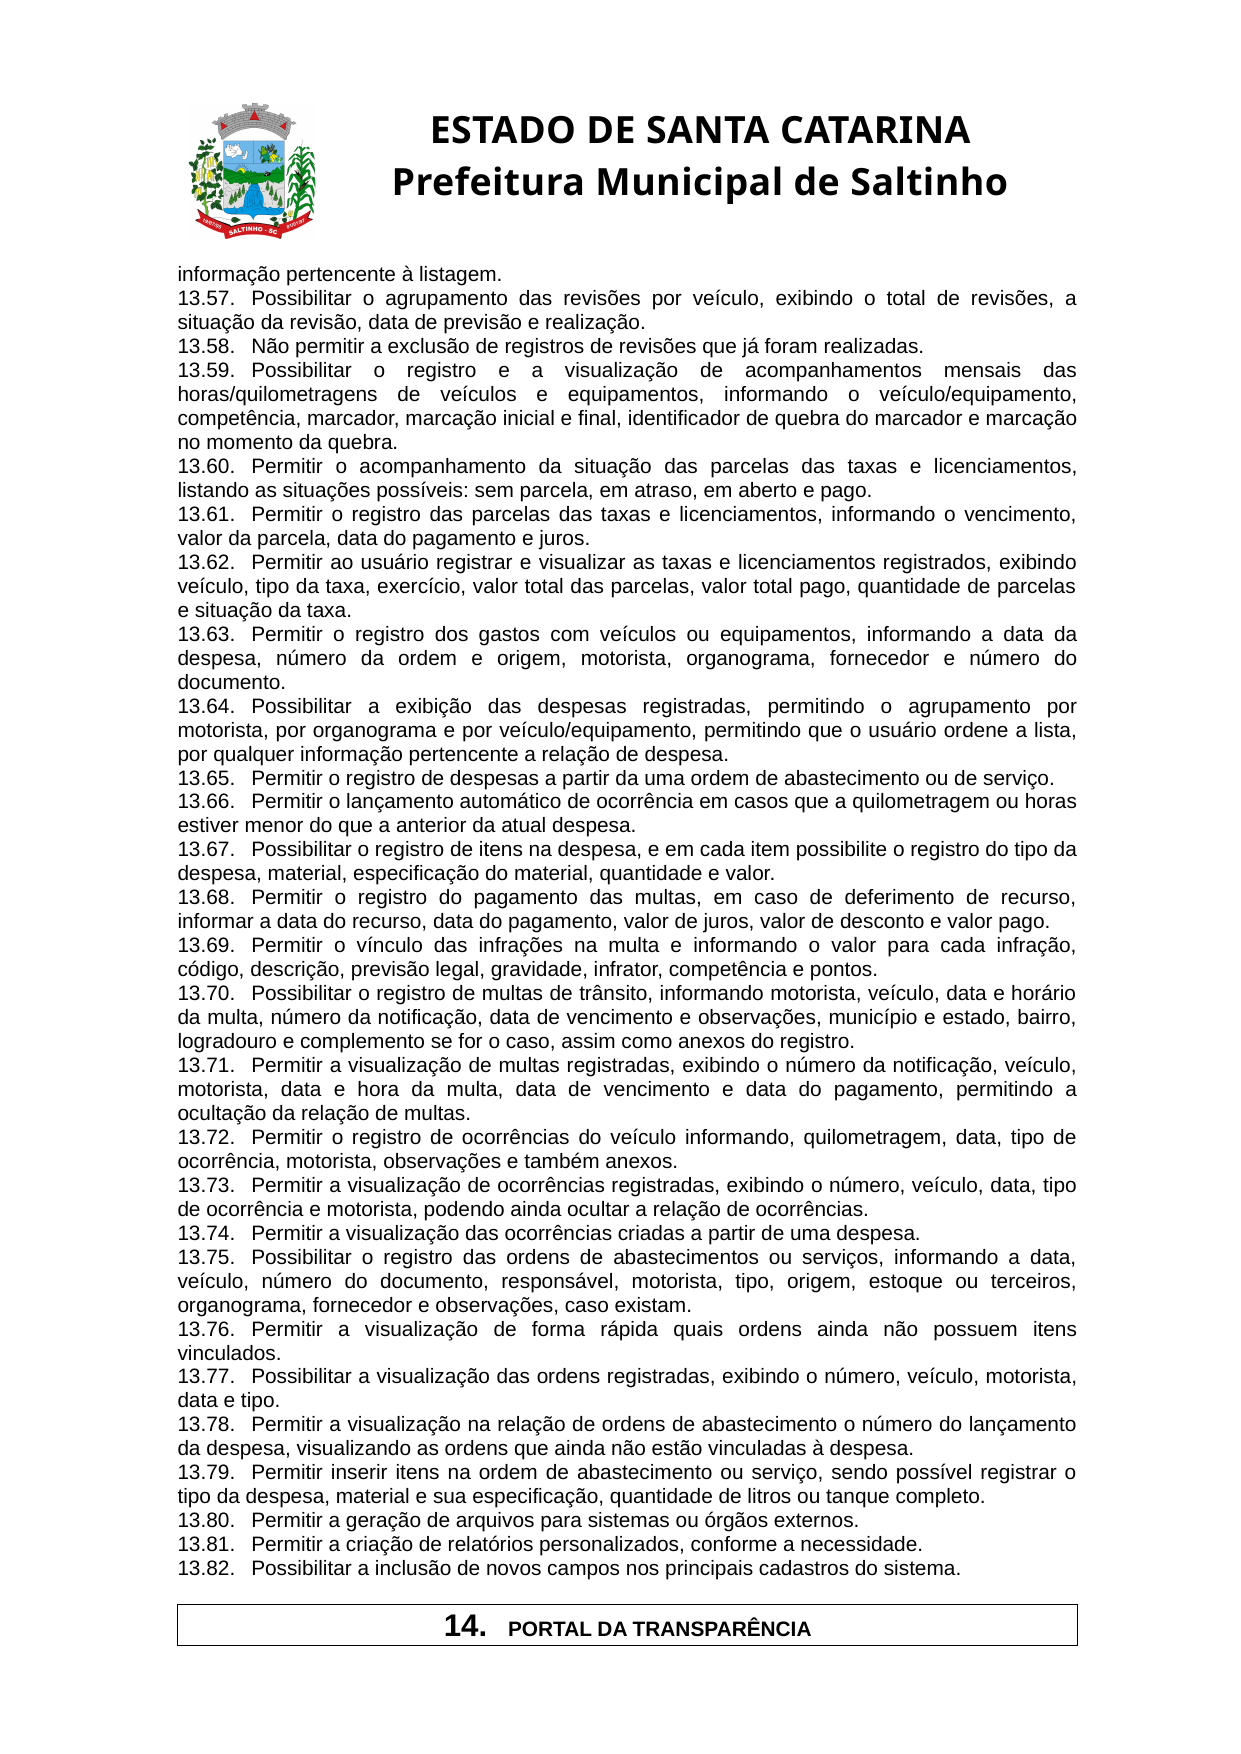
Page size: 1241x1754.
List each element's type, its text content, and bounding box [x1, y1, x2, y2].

list Possibilitar o registro e a visualização de acompanhamentos mensais das horas/quilometragens de veículos e equipamentos, informando o veículo/equipamento, competência, marcador, marcação inicial e final, identificador de quebra do marcador e marcação no momento da quebra. [177, 358, 1078, 454]
list Permitir a visualização na relação de ordens de abastecimento o número do lançamento da despesa, visualizando as ordens que ainda não estão vinculadas à despesa. [177, 1412, 1078, 1460]
list Permitir a visualização de ocorrências registradas, exibindo o número, veículo, data, tipo de ocorrência e motorista, podendo ainda ocultar a relação de ocorrências. [177, 1173, 1078, 1221]
list Possibilitar o registro de multas de trânsito, informando motorista, veículo, data e horário da multa, número da notificação, data de vencimento e observações, município e estado, bairro, logradouro e complemento se for o caso, assim como anexos do registro. [177, 981, 1078, 1053]
list Possibilitar a visualização das ordens registradas, exibindo o número, veículo, motorista, data e tipo. [177, 1364, 1078, 1412]
list Permitir ao usuário registrar e visualizar as taxas e licenciamentos registrados, exibindo veículo, tipo da taxa, exercício, valor total das parcelas, valor total pago, quantidade de parcelas e situação da taxa. [177, 550, 1078, 622]
list Permitir inserir itens na ordem de abastecimento ou serviço, sendo possível registrar o tipo da despesa, material e sua especificação, quantidade de litros ou tanque completo. [177, 1460, 1078, 1508]
list Permitir o registro de despesas a partir da uma ordem de abastecimento ou de serviço. [177, 765, 1078, 789]
list Permitir o registro das parcelas das taxas e licenciamentos, informando o vencimento, valor da parcela, data do pagamento e juros. [177, 502, 1078, 550]
list Possibilitar o registro de itens na despesa, e em cada item possibilite o registro do tipo da despesa, material, especificação do material, quantidade e valor. [177, 837, 1078, 885]
list Permitir a geração de arquivos para sistemas ou órgãos externos. [177, 1508, 1078, 1532]
list Permitir o registro do pagamento das multas, em caso de deferimento de recurso, informar a data do recurso, data do pagamento, valor de juros, valor de desconto e valor pago. [177, 885, 1078, 933]
list Permitir o lançamento automático de ocorrência em casos que a quilometragem ou horas estiver menor do que a anterior da atual despesa. [177, 789, 1078, 837]
list Permitir o registro dos gastos com veículos ou equipamentos, informando a data da despesa, número da ordem e origem, motorista, organograma, fornecedor e número do documento. [177, 622, 1078, 693]
list Permitir a visualização de multas registradas, exibindo o número da notificação, veículo, motorista, data e hora da multa, data de vencimento e data do pagamento, permitindo a ocultação da relação de multas. [177, 1053, 1078, 1125]
list PORTAL DA TRANSPARÊNCIA [178, 1605, 1077, 1645]
list informação pertencente à listagem. [177, 262, 1078, 286]
list Permitir o registro de ocorrências do veículo informando, quilometragem, data, tipo de ocorrência, motorista, observações e também anexos. [177, 1125, 1078, 1173]
list Possibilitar o agrupamento das revisões por veículo, exibindo o total de revisões, a situação da revisão, data de previsão e realização. [177, 286, 1078, 334]
list Permitir a criação de relatórios personalizados, conforme a necessidade. [177, 1532, 1078, 1556]
list Possibilitar a inclusão de novos campos nos principais cadastros do sistema. [177, 1556, 1078, 1580]
list Permitir a visualização das ocorrências criadas a partir de uma despesa. [177, 1221, 1078, 1244]
list Possibilitar o registro das ordens de abastecimentos ou serviços, informando a data, veículo, número do documento, responsável, motorista, tipo, origem, estoque ou terceiros, organograma, fornecedor e observações, caso existam. [177, 1244, 1078, 1316]
list Permitir o vínculo das infrações na multa e informando o valor para cada infração, código, descrição, previsão legal, gravidade, infrator, competência e pontos. [177, 933, 1078, 981]
list Permitir o acompanhamento da situação das parcelas das taxas e licenciamentos, listando as situações possíveis: sem parcela, em atraso, em aberto e pago. [177, 454, 1078, 502]
list Não permitir a exclusão de registros de revisões que já foram realizadas. [177, 334, 1078, 358]
list Possibilitar a exibição das despesas registradas, permitindo o agrupamento por motorista, por organograma e por veículo/equipamento, permitindo que o usuário ordene a lista, por qualquer informação pertencente a relação de despesa. [177, 693, 1078, 765]
list Permitir a visualização de forma rápida quais ordens ainda não possuem itens vinculados. [177, 1316, 1078, 1364]
